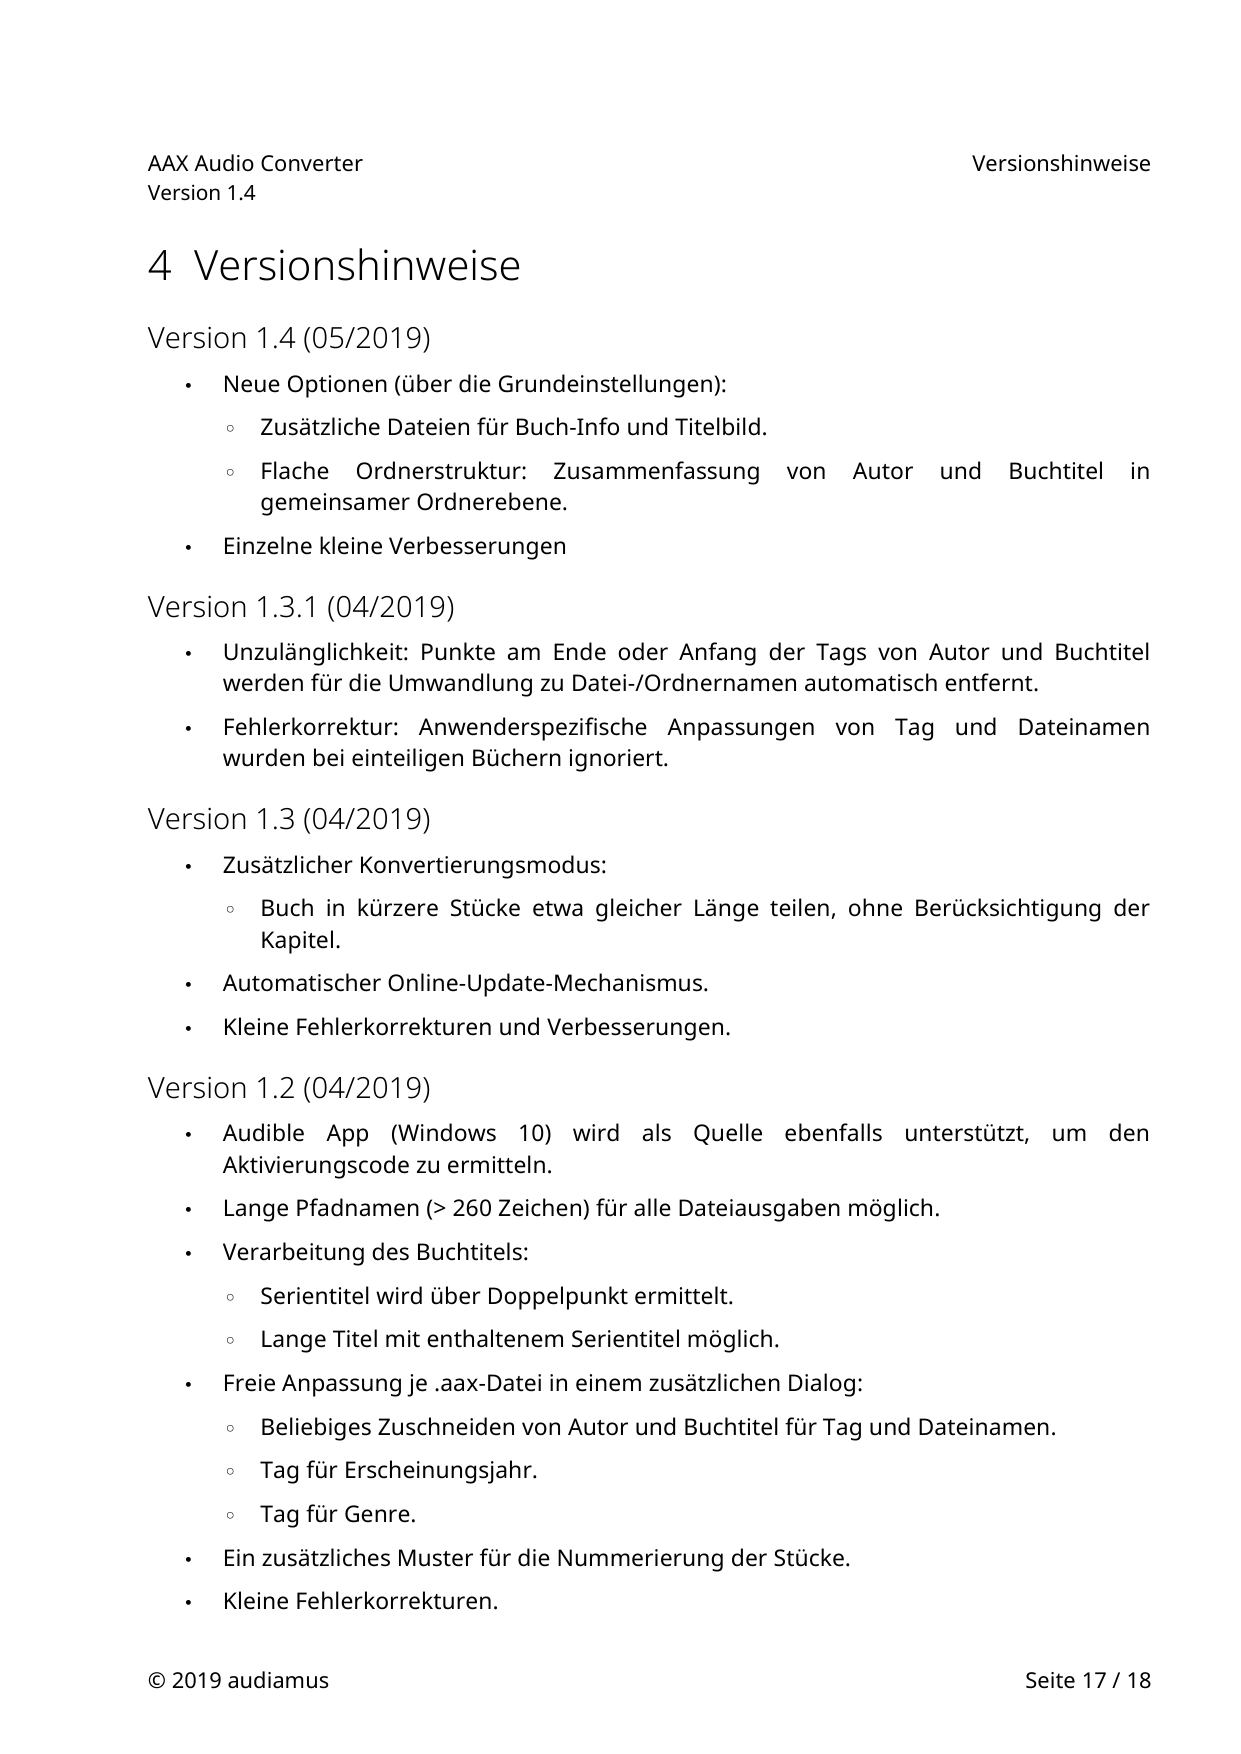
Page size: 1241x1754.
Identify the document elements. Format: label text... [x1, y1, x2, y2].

subtitle Versionshinweise [148, 235, 1152, 292]
list Zusätzlicher Konvertierungsmodus: [185, 849, 1152, 880]
list Kleine Fehlerkorrekturen. [185, 1585, 1152, 1616]
list Unzulänglichkeit: Punkte am Ende oder Anfang der Tags von Autor und Buchtitel werden für die Umwandlung zu Datei-/Ordnernamen automatisch entfernt. [185, 636, 1152, 699]
list Automatischer Online-Update-Mechanismus. [185, 967, 1152, 998]
subtitle Version 1.4 (05/2019) [148, 317, 1152, 357]
subtitle Version 1.3.1 (04/2019) [148, 586, 1152, 626]
list Lange Pfadnamen (> 260 Zeichen) für alle Dateiausgaben möglich. [185, 1192, 1152, 1223]
subtitle Version 1.2 (04/2019) [148, 1067, 1152, 1107]
list Freie Anpassung je .aax-Datei in einem zusätzlichen Dialog: [185, 1367, 1152, 1398]
list Flache Ordnerstruktur: Zusammenfassung von Autor und Buchtitel in gemeinsamer Ordnerebene. [223, 455, 1152, 517]
list Einzelne kleine Verbesserungen [185, 530, 1152, 561]
list Verarbeitung des Buchtitels: [185, 1236, 1152, 1267]
list Neue Optionen (über die Grundeinstellungen): [185, 367, 1152, 399]
list Audible App (Windows 10) wird als Quelle ebenfalls unterstützt, um den Aktivierungscode zu ermitteln. [185, 1117, 1152, 1180]
list Tag für Genre. [223, 1498, 1152, 1529]
list Zusätzliche Dateien für Buch-Info und Titelbild. [223, 411, 1152, 442]
subtitle Version 1.3 (04/2019) [148, 798, 1152, 838]
list Tag für Erscheinungsjahr. [223, 1454, 1152, 1485]
list Buch in kürzere Stücke etwa gleicher Länge teilen, ohne Berücksichtigung der Kapitel. [223, 892, 1152, 955]
list Ein zusätzliches Muster für die Nummerierung der Stücke. [185, 1541, 1152, 1573]
list Lange Titel mit enthaltenem Serientitel möglich. [223, 1323, 1152, 1354]
list Kleine Fehlerkorrekturen und Verbesserungen. [185, 1011, 1152, 1042]
list Serientitel wird über Doppelpunkt ermittelt. [223, 1279, 1152, 1311]
list Beliebiges Zuschneiden von Autor und Buchtitel für Tag und Dateinamen. [223, 1411, 1152, 1442]
list Fehlerkorrektur: Anwenderspezifische Anpassungen von Tag und Dateinamen wurden bei einteiligen Büchern ignoriert. [185, 711, 1152, 773]
